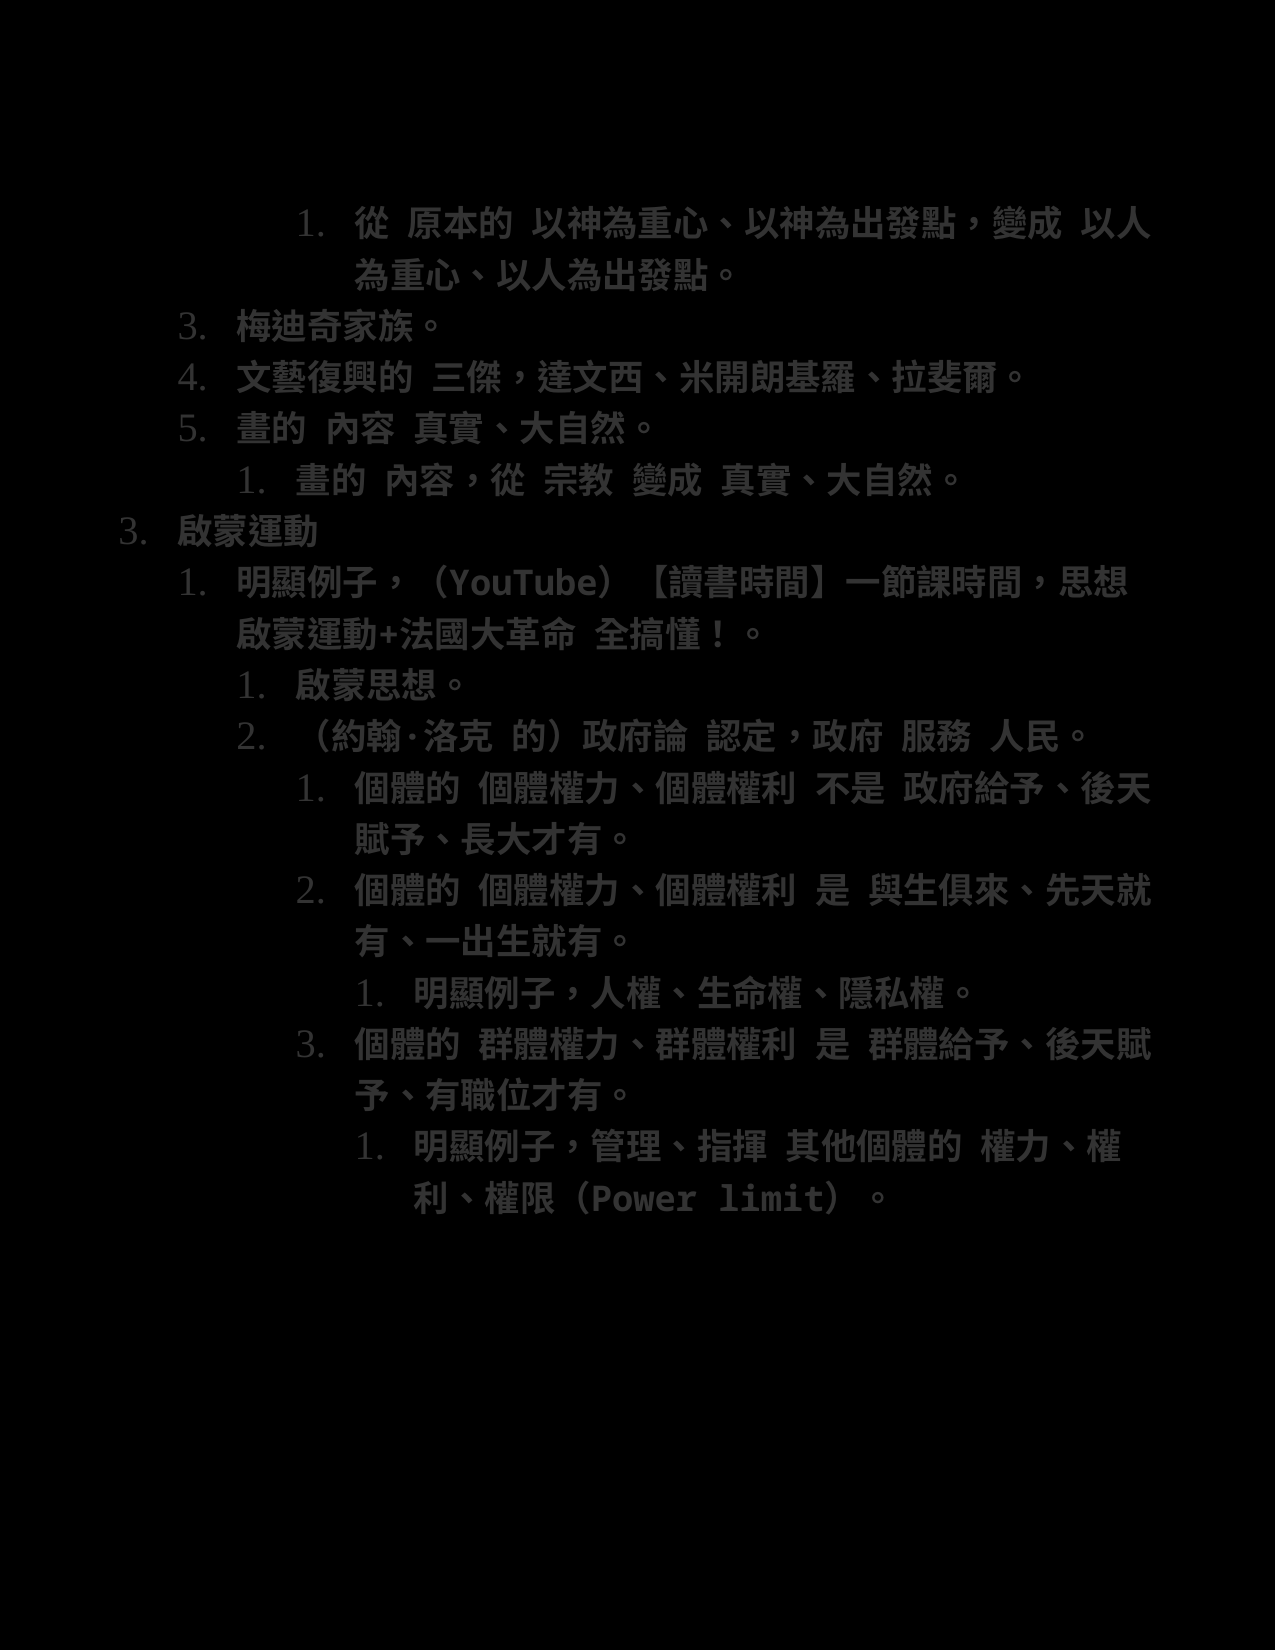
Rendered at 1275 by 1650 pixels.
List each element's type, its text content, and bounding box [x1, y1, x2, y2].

list 文藝復興的 三傑，達文西、米開朗基羅、拉斐爾。 [177, 349, 1157, 401]
list 個體的 個體權力、個體權利 不是 政府給予、後天賦予、長大才有。 [295, 760, 1157, 862]
list 明顯例子，人權、生命權、隱私權。 [354, 965, 1157, 1016]
list 明顯例子，（YouTube）【讀書時間】一節課時間，思想啟蒙運動+法國大革命 全搞懂！。 [177, 554, 1157, 657]
list 從 原本的 以神為重心、以神為出發點，變成 以人為重心、以人為出發點。 [295, 196, 1157, 298]
list 啟蒙思想。 [236, 657, 1157, 708]
list 個體的 個體權力、個體權利 是 與生俱來、先天就有、一出生就有。 [295, 862, 1157, 965]
list 明顯例子，管理、指揮 其他個體的 權力、權利、權限（Power limit）。 [354, 1119, 1157, 1221]
list 啟蒙運動 [118, 503, 1157, 554]
list 梅迪奇家族。 [177, 298, 1157, 349]
list 個體的 群體權力、群體權利 是 群體給予、後天賦予、有職位才有。 [295, 1016, 1157, 1119]
list 畫的 內容 真實、大自然。 [177, 401, 1157, 452]
list 畫的 內容，從 宗教 變成 真實、大自然。 [236, 452, 1157, 503]
list （約翰·洛克 的）政府論 認定，政府 服務 人民。 [236, 708, 1157, 760]
